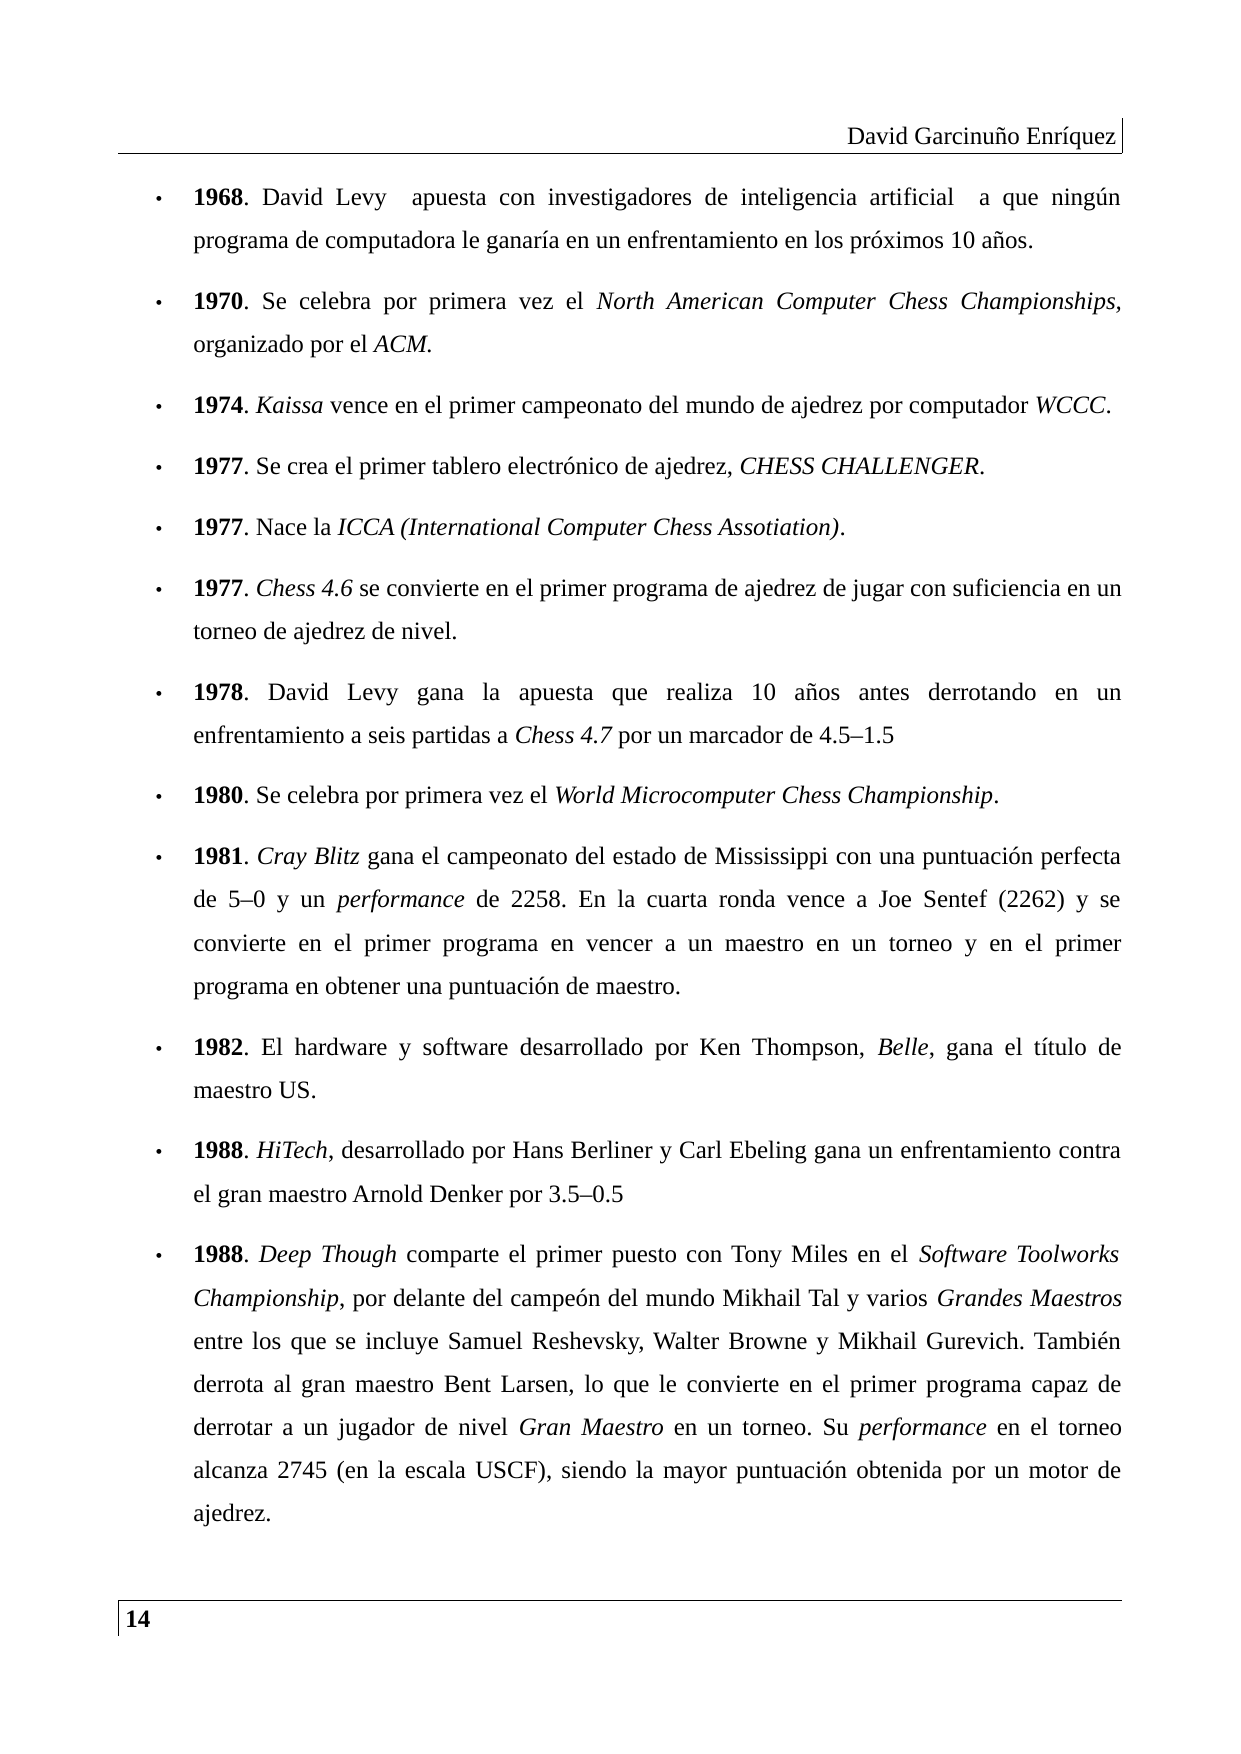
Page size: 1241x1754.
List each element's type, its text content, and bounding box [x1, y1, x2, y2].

list 1977. Nace la ICCA (International Computer Chess Assotiation). [156, 512, 1122, 541]
list 1977. Chess 4.6 se convierte en el primer programa de ajedrez de jugar con suficiencia en un torneo de ajedrez de nivel. [156, 573, 1122, 644]
list 1977. Se crea el primer tablero electrónico de ajedrez, CHESS CHALLENGER. [156, 451, 1122, 480]
list 1968. David Levy apuesta con investigadores de inteligencia artificial a que ningún programa de computadora le ganaría en un enfrentamiento en los próximos 10 años. [156, 182, 1122, 254]
list 1981. Cray Blitz gana el campeonato del estado de Mississippi con una puntuación perfecta de 5–0 y un performance de 2258. En la cuarta ronda vence a Joe Sentef (2262) y se convierte en el primer programa en vencer a un maestro en un torneo y en el primer programa en obtener una puntuación de maestro. [156, 841, 1122, 999]
list 1970. Se celebra por primera vez el North American Computer Chess Championships, organizado por el ACM. [156, 286, 1122, 358]
list 1982. El hardware y software desarrollado por Ken Thompson, Belle, gana el título de maestro US. [156, 1032, 1122, 1103]
list 1980. Se celebra por primera vez el World Microcomputer Chess Championship. [156, 781, 1122, 809]
list 1978. David Levy gana la apuesta que realiza 10 años antes derrotando en un enfrentamiento a seis partidas a Chess 4.7 por un marcador de 4.5–1.5 [156, 677, 1122, 748]
list 1988. HiTech, desarrollado por Hans Berliner y Carl Ebeling gana un enfrentamiento contra el gran maestro Arnold Denker por 3.5–0.5 [156, 1136, 1122, 1207]
list 1988. Deep Though comparte el primer puesto con Tony Miles en el Software Toolworks Championship, por delante del campeón del mundo Mikhail Tal y varios Grandes Maestros entre los que se incluye Samuel Reshevsky, Walter Browne y Mikhail Gurevich. También derrota al gran maestro Bent Larsen, lo que le convierte en el primer programa capaz de derrotar a un jugador de nivel Gran Maestro en un torneo. Su performance en el torneo alcanza 2745 (en la escala USCF), siendo la mayor puntuación obtenida por un motor de ajedrez. [156, 1239, 1122, 1527]
list 1974. Kaissa vence en el primer campeonato del mundo de ajedrez por computador WCCC. [156, 390, 1122, 419]
